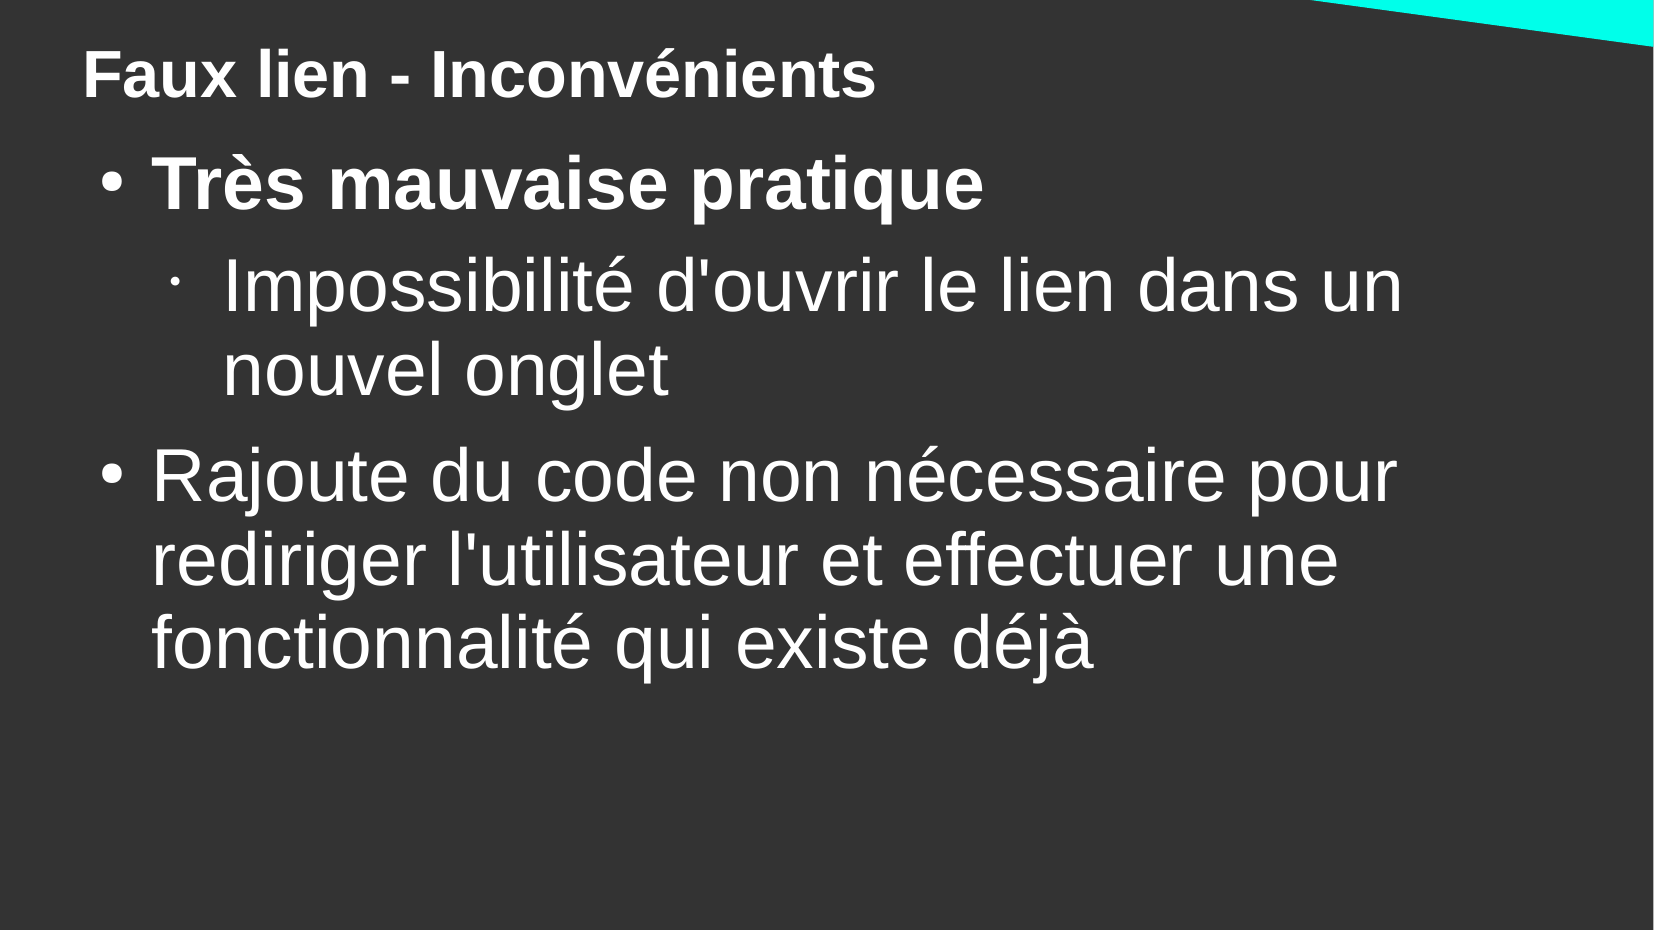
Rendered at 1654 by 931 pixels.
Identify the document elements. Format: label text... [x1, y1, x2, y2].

title Faux lien - Inconvénients [82, 37, 1571, 114]
text_box [1310, 0, 1654, 47]
list Très mauvaise pratique Impossibilité d'ouvrir le lien dans un nouvel onglet Rajoute du code non nécessaire pour rediriger l'utilisateur et effectuer une fonctionnalité qui existe déjà [80, 141, 1620, 715]
